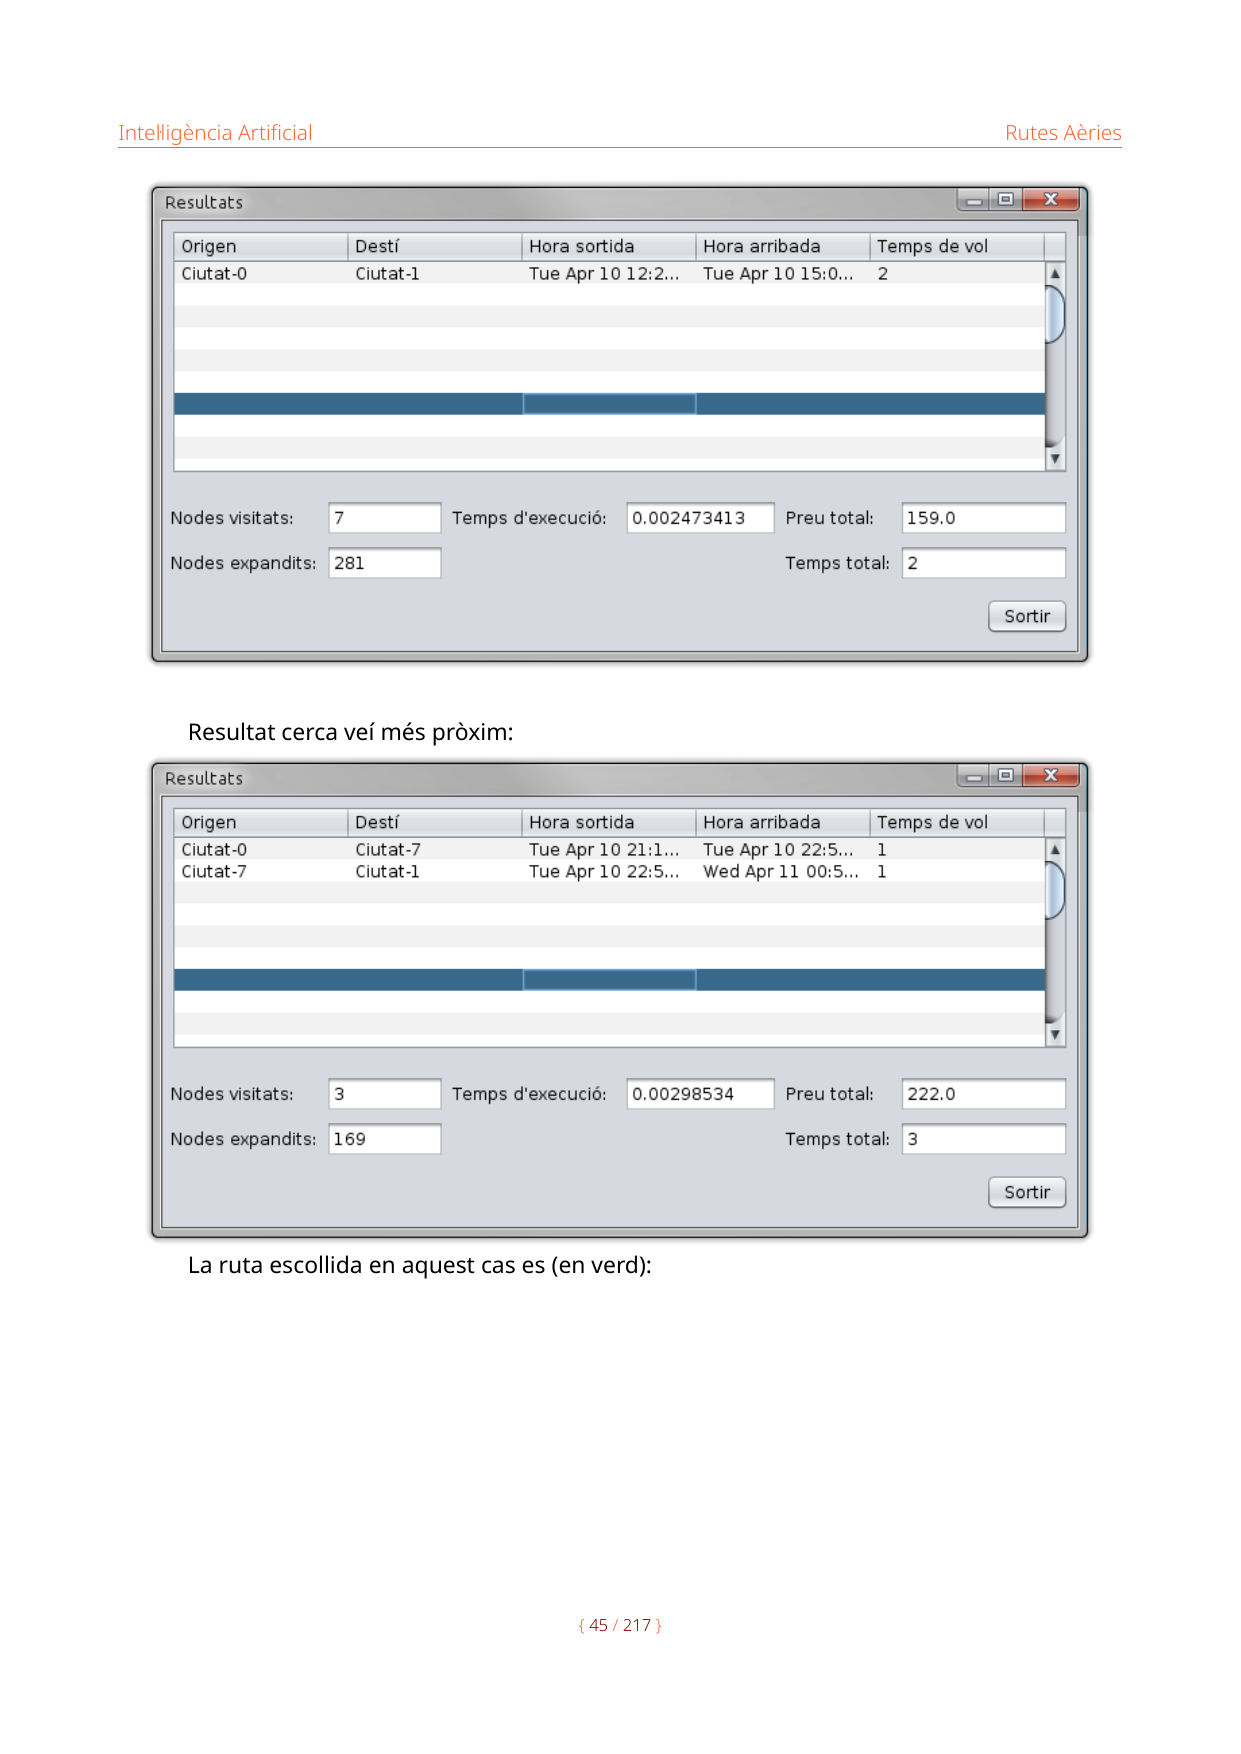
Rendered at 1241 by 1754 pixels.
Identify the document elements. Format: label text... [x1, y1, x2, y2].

picture [141, 177, 1099, 673]
text La ruta escollida en aquest cas es (en verd): [142, 1249, 1098, 1280]
picture [141, 753, 1099, 1249]
text Resultat cerca veí més pròxim: [142, 716, 1098, 747]
